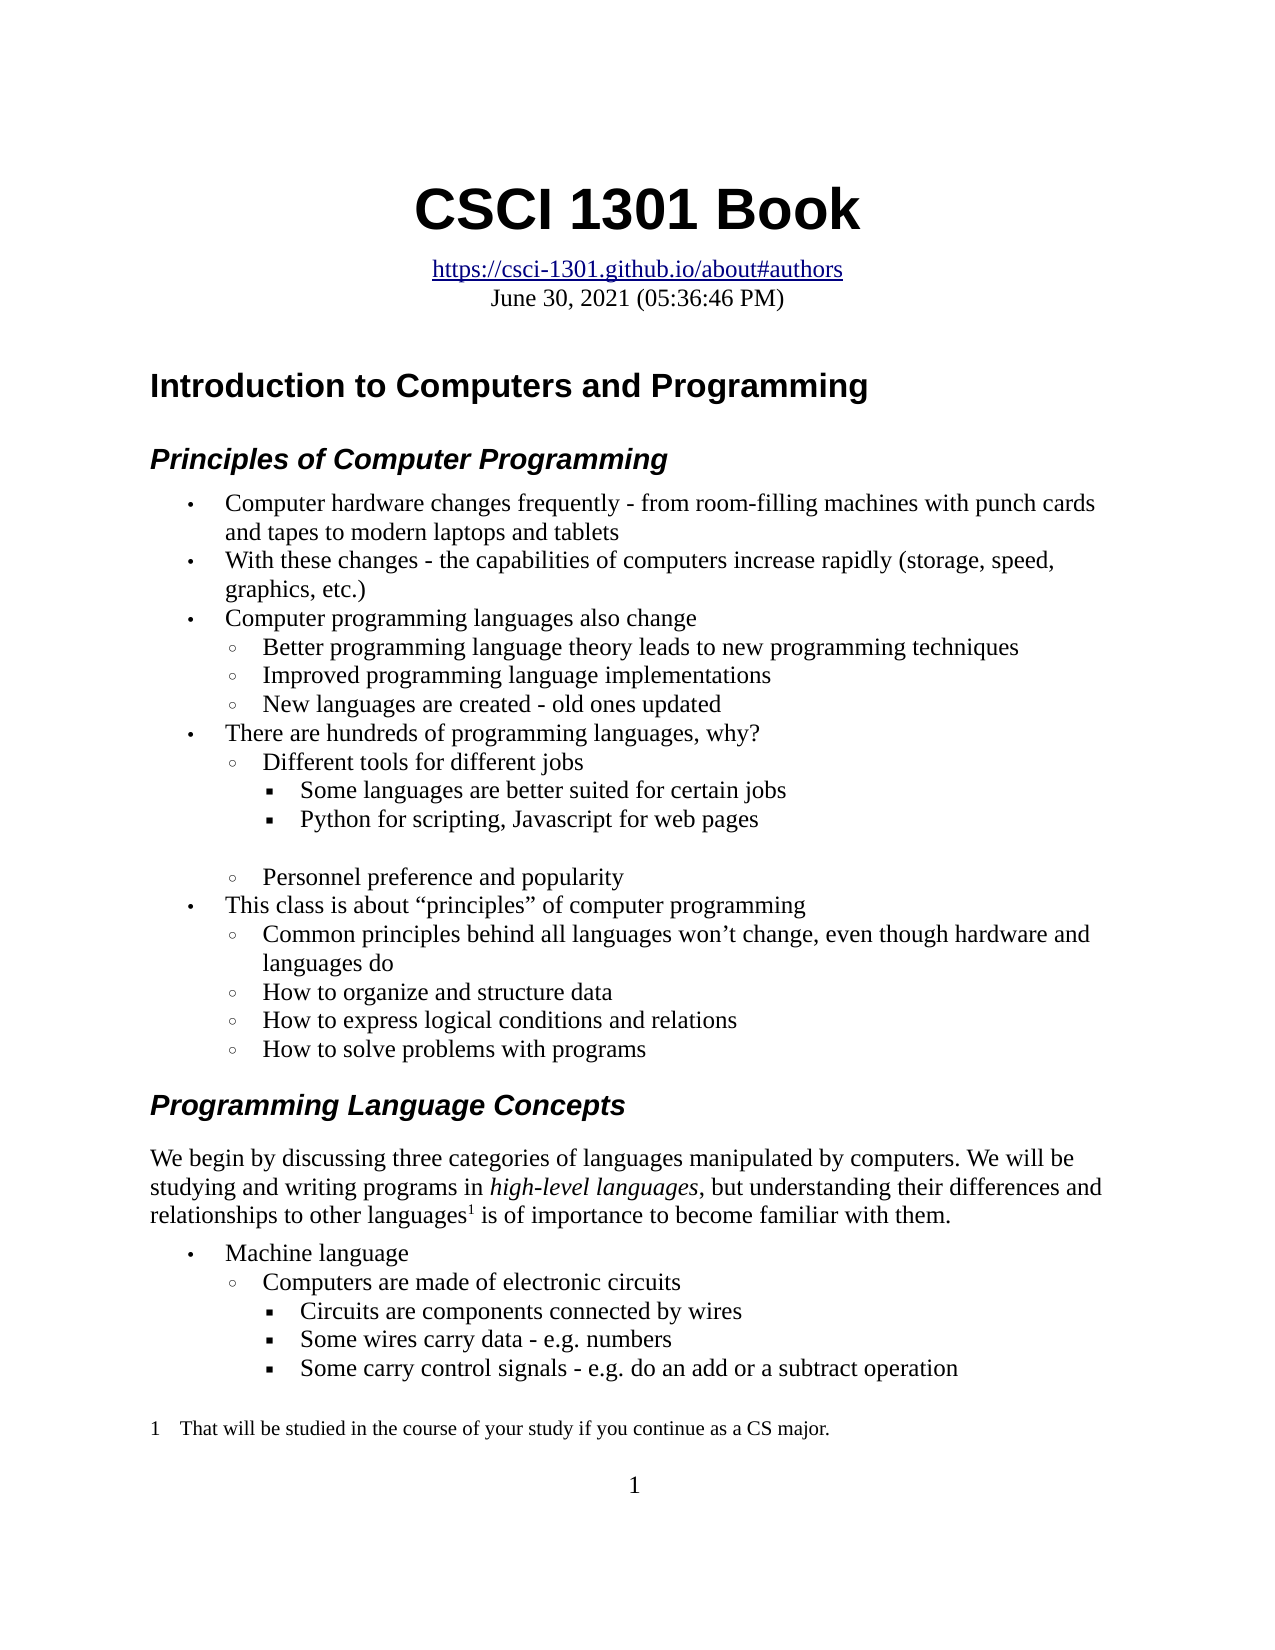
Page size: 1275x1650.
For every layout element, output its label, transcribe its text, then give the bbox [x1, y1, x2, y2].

list Python for scripting, Javascript for web pages [262, 804, 1125, 862]
text June 30, 2021 (05:36:46 PM) [150, 283, 1125, 312]
text We begin by discussing three categories of languages manipulated by computers. We will be studying and writing programs in high-level languages, but understanding their differences and relationships to other languages is of importance to become familiar with them. [150, 1143, 1125, 1229]
list Computers are made of electronic circuits [225, 1267, 1125, 1296]
list Circuits are components connected by wires [262, 1296, 1125, 1324]
list Some carry control signals - e.g. do an add or a subtract operation [262, 1353, 1125, 1382]
list This class is about “principles” of computer programming [187, 891, 1125, 919]
list Improved programming language implementations [225, 661, 1125, 689]
list Computer programming languages also change [187, 603, 1125, 632]
subtitle Principles of Computer Programming [150, 442, 1125, 476]
list How to organize and structure data [225, 977, 1125, 1006]
subtitle Programming Language Concepts [150, 1088, 1125, 1122]
list Computer hardware changes frequently - from room-filling machines with punch cards and tapes to modern laptops and tablets [187, 488, 1125, 546]
list How to express logical conditions and relations [225, 1006, 1125, 1034]
list Personnel preference and popularity [225, 862, 1125, 891]
text That will be studied in the course of your study if you continue as a CS major. [150, 1416, 1125, 1440]
list How to solve problems with programs [225, 1034, 1125, 1063]
list Some wires carry data - e.g. numbers [262, 1324, 1125, 1353]
list Machine language [187, 1238, 1125, 1267]
list Better programming language theory leads to new programming techniques [225, 632, 1125, 661]
list With these changes - the capabilities of computers increase rapidly (storage, speed, graphics, etc.) [187, 546, 1125, 603]
list Different tools for different jobs [225, 747, 1125, 776]
list Common principles behind all languages won’t change, even though hardware and languages do [225, 919, 1125, 977]
title CSCI 1301 Book [150, 175, 1125, 242]
text https://csci-1301.github.io/about#authors [150, 254, 1125, 283]
list Some languages are better suited for certain jobs [262, 776, 1125, 804]
list There are hundreds of programming languages, why? [187, 718, 1125, 747]
subtitle Introduction to Computers and Programming [150, 366, 1125, 404]
list New languages are created - old ones updated [225, 689, 1125, 718]
